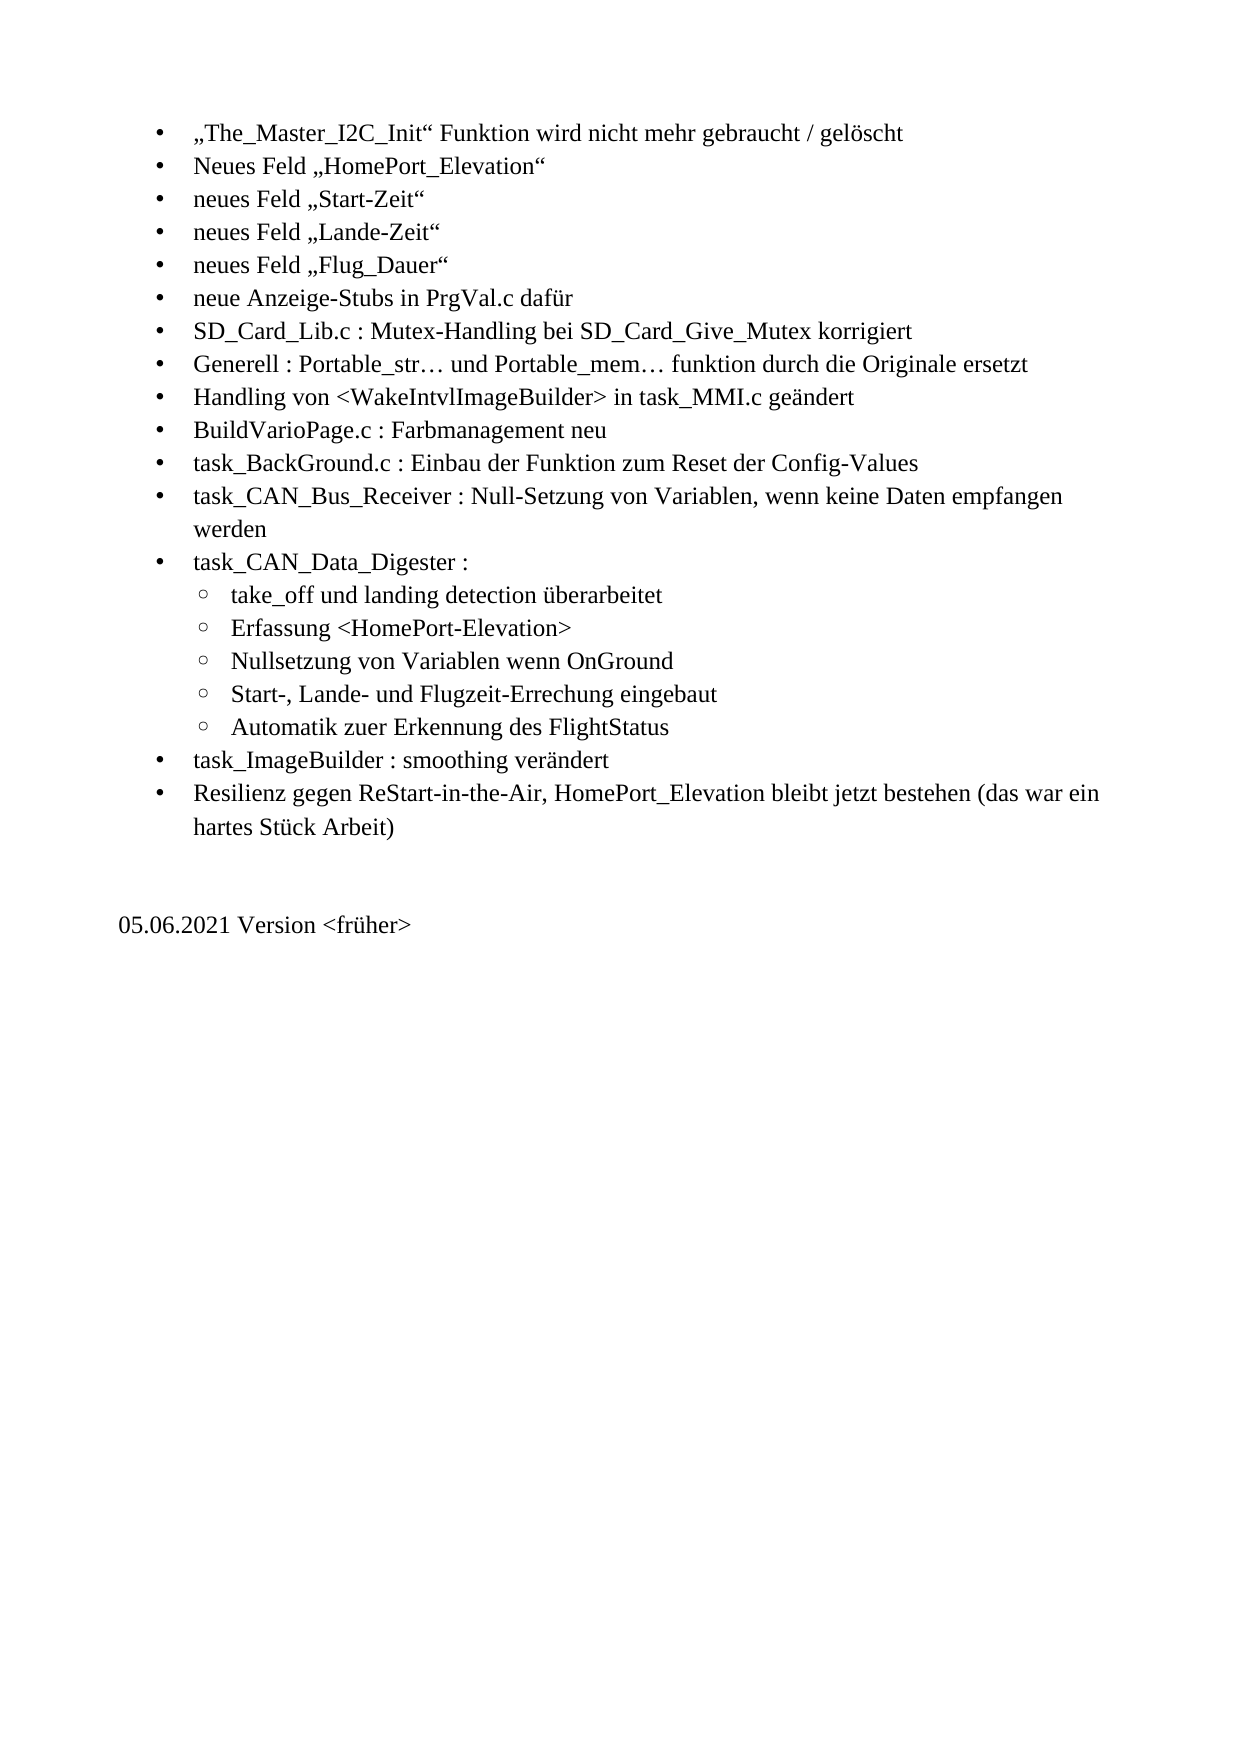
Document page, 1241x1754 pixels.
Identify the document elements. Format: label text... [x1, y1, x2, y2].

list Handling von <WakeIntvlImageBuilder> in task_MMI.c geändert [156, 382, 1122, 411]
list Neues Feld „HomePort_Elevation“ [156, 151, 1122, 180]
list Start-, Lande- und Flugzeit-Errechung eingebaut [193, 679, 1122, 708]
list neues Feld „Flug_Dauer“ [156, 250, 1122, 279]
list Automatik zuer Erkennung des FlightStatus [193, 712, 1122, 741]
list „The_Master_I2C_Init“ Funktion wird nicht mehr gebraucht / gelöscht [156, 118, 1122, 147]
list Generell : Portable_str… und Portable_mem… funktion durch die Originale ersetzt [156, 349, 1122, 378]
list Erfassung <HomePort-Elevation> [193, 613, 1122, 642]
list SD_Card_Lib.c : Mutex-Handling bei SD_Card_Give_Mutex korrigiert [156, 316, 1122, 345]
list take_off und landing detection überarbeitet [193, 580, 1122, 609]
list Resilienz gegen ReStart-in-the-Air, HomePort_Elevation bleibt jetzt bestehen (das war ein hartes Stück Arbeit) [156, 778, 1122, 840]
list neues Feld „Start-Zeit“ [156, 184, 1122, 213]
list Nullsetzung von Variablen wenn OnGround [193, 646, 1122, 675]
list task_CAN_Bus_Receiver : Null-Setzung von Variablen, wenn keine Daten empfangen werden [156, 481, 1122, 543]
list task_CAN_Data_Digester : [156, 547, 1122, 576]
list neue Anzeige-Stubs in PrgVal.c dafür [156, 283, 1122, 312]
list task_BackGround.c : Einbau der Funktion zum Reset der Config-Values [156, 448, 1122, 477]
list neues Feld „Lande-Zeit“ [156, 217, 1122, 246]
list BuildVarioPage.c : Farbmanagement neu [156, 415, 1122, 444]
text 05.06.2021 Version <früher> [118, 911, 1122, 939]
list task_ImageBuilder : smoothing verändert [156, 746, 1122, 774]
